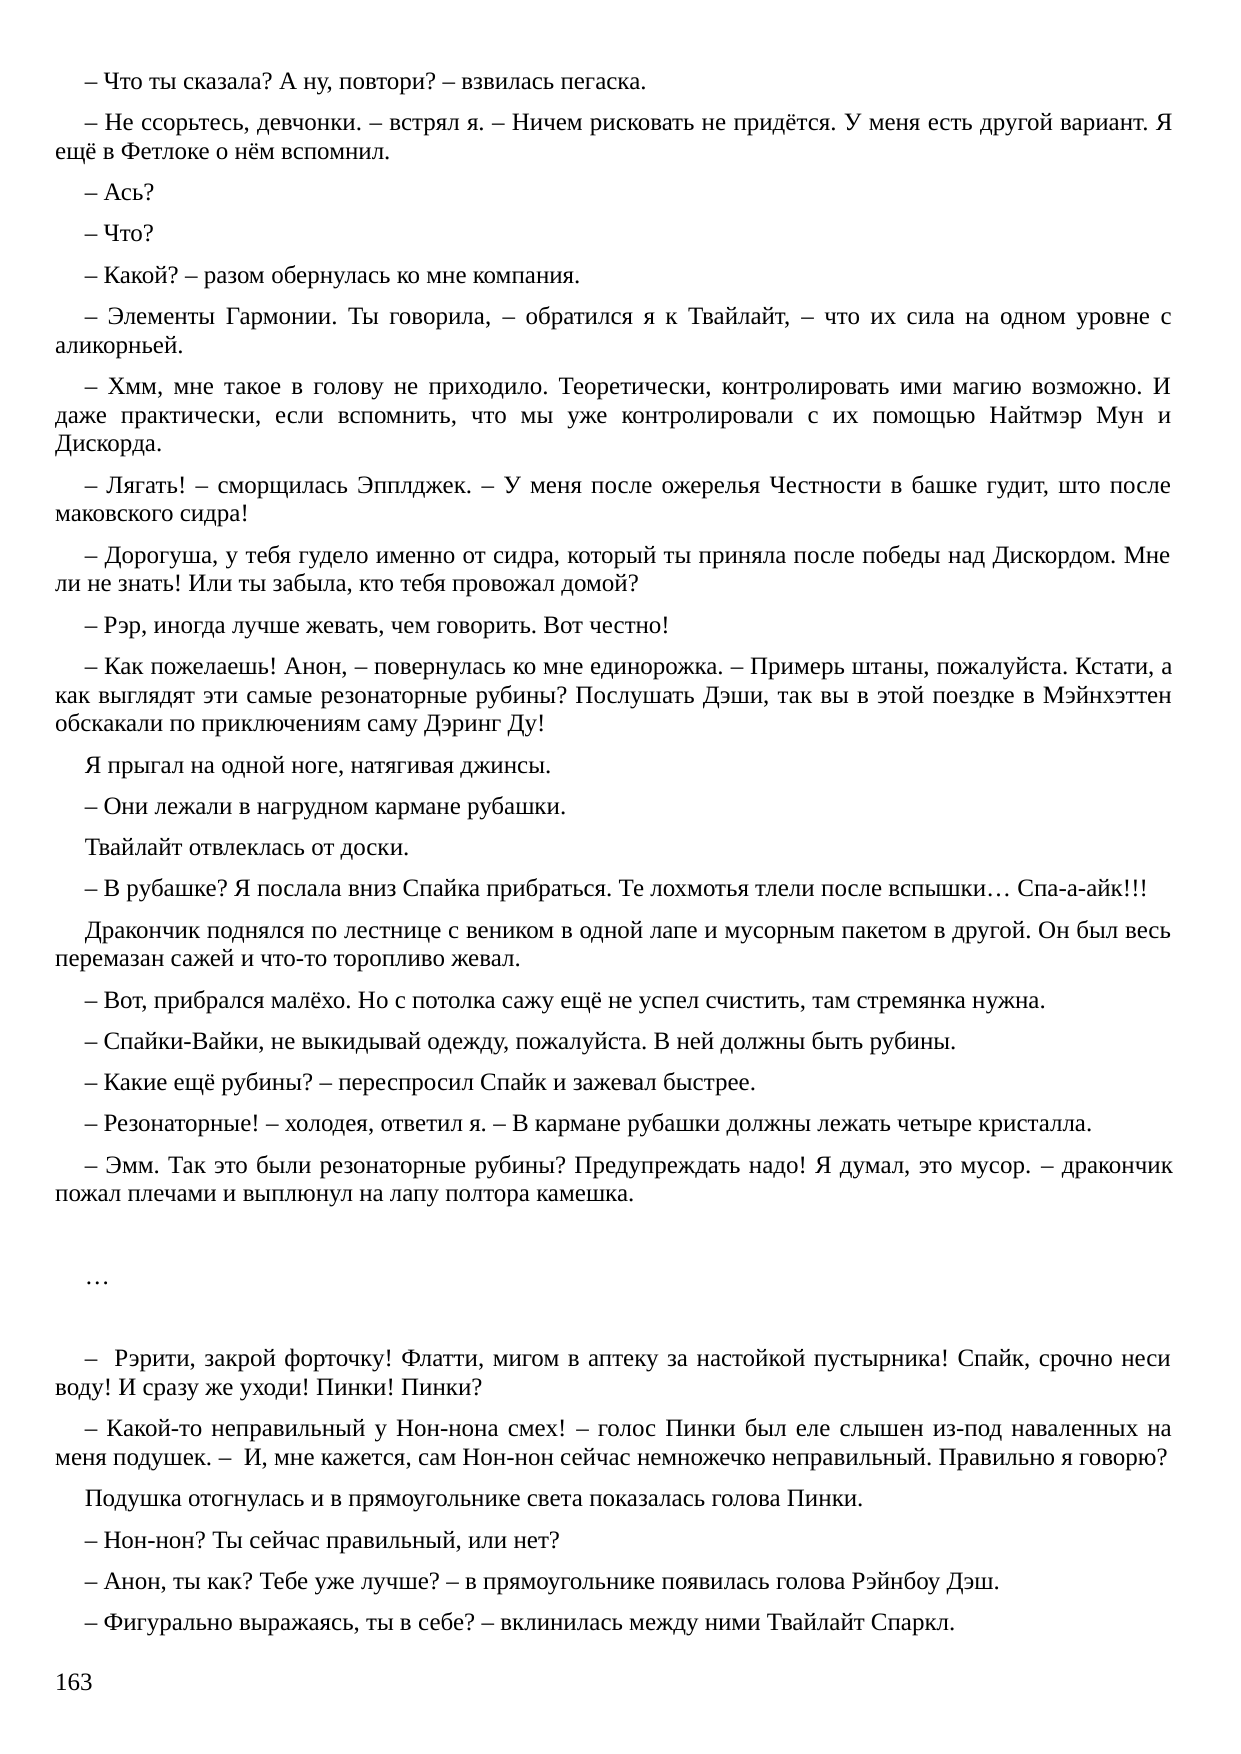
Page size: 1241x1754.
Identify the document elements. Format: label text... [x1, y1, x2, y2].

text – Дорогуша, у тебя гудело именно от сидра, который ты приняла после победы над Дискордом. Мне ли не знать! Или ты забыла, кто тебя провожал домой? [55, 540, 1173, 597]
text – В рубашке? Я послала вниз Спайка прибраться. Те лохмотья тлели после вспышки… Спа-а-айк!!! [55, 873, 1173, 902]
text – Резонаторные! – холодея, ответил я. – В кармане рубашки должны лежать четыре кристалла. [55, 1108, 1173, 1137]
text – Нон-нон? Ты сейчас правильный, или нет? [55, 1525, 1173, 1553]
text – Что? [55, 218, 1173, 247]
text Подушка отогнулась и в прямоугольнике света показалась голова Пинки. [55, 1483, 1173, 1512]
text – Какие ещё рубины? – переспросил Спайк и зажевал быстрее. [55, 1067, 1173, 1096]
text – Вот, прибрался малёхо. Но с потолка сажу ещё не успел счистить, там стремянка нужна. [55, 985, 1173, 1013]
text – Какой? – разом обернулась ко мне компания. [55, 260, 1173, 288]
text Дракончик поднялся по лестнице с веником в одной лапе и мусорным пакетом в другой. Он был весь перемазан сажей и что-то торопливо жевал. [55, 915, 1173, 972]
text – Спайки-Вайки, не выкидывай одежду, пожалуйста. В ней должны быть рубины. [55, 1026, 1173, 1055]
text – Рэр, иногда лучше жевать, чем говорить. Вот честно! [55, 610, 1173, 638]
text – Ась? [55, 177, 1173, 206]
text – Рэрити, закрой форточку! Флатти, мигом в аптеку за настойкой пустырника! Спайк, срочно неси воду! И сразу же уходи! Пинки! Пинки? [55, 1343, 1173, 1401]
text – Эмм. Так это были резонаторные рубины? Предупреждать надо! Я думал, это мусор. – дракончик пожал плечами и выплюнул на лапу полтора камешка. [55, 1150, 1173, 1207]
text … [55, 1261, 1173, 1290]
text – Они лежали в нагрудном кармане рубашки. [55, 791, 1173, 820]
text – Анон, ты как? Тебе уже лучше? – в прямоугольнике появилась голова Рэйнбоу Дэш. [55, 1566, 1173, 1595]
text – Хмм, мне такое в голову не приходило. Теоретически, контролировать ими магию возможно. И даже практически, если вспомнить, что мы уже контролировали с их помощью Найтмэр Мун и Дискорда. [55, 371, 1173, 457]
text – Не ссорьтесь, девчонки. – встрял я. – Ничем рисковать не придётся. У меня есть другой вариант. Я ещё в Фетлоке о нём вспомнил. [55, 107, 1173, 165]
text – Как пожелаешь! Анон, – повернулась ко мне единорожка. – Примерь штаны, пожалуйста. Кстати, а как выглядят эти самые резонаторные рубины? Послушать Дэши, так вы в этой поездке в Мэйнхэттен обскакали по приключениям саму Дэринг Ду! [55, 651, 1173, 737]
text – Какой-то неправильный у Нон-нона смех! – голос Пинки был еле слышен из-под наваленных на меня подушек. – И, мне кажется, сам Нон-нон сейчас немножечко неправильный. Правильно я говорю? [55, 1413, 1173, 1471]
text Я прыгал на одной ноге, натягивая джинсы. [55, 750, 1173, 778]
text – Элементы Гармонии. Ты говорила, – обратился я к Твайлайт, – что их сила на одном уровне с аликорньей. [55, 301, 1173, 358]
text – Фигурально выражаясь, ты в себе? – вклинилась между ними Твайлайт Спаркл. [55, 1607, 1173, 1636]
text – Лягать! – сморщилась Эпплджек. – У меня после ожерелья Честности в башке гудит, што после маковского сидра! [55, 470, 1173, 527]
text Твайлайт отвлеклась от доски. [55, 832, 1173, 861]
text – Что ты сказала? А ну, повтори? – взвилась пегаска. [55, 66, 1173, 95]
